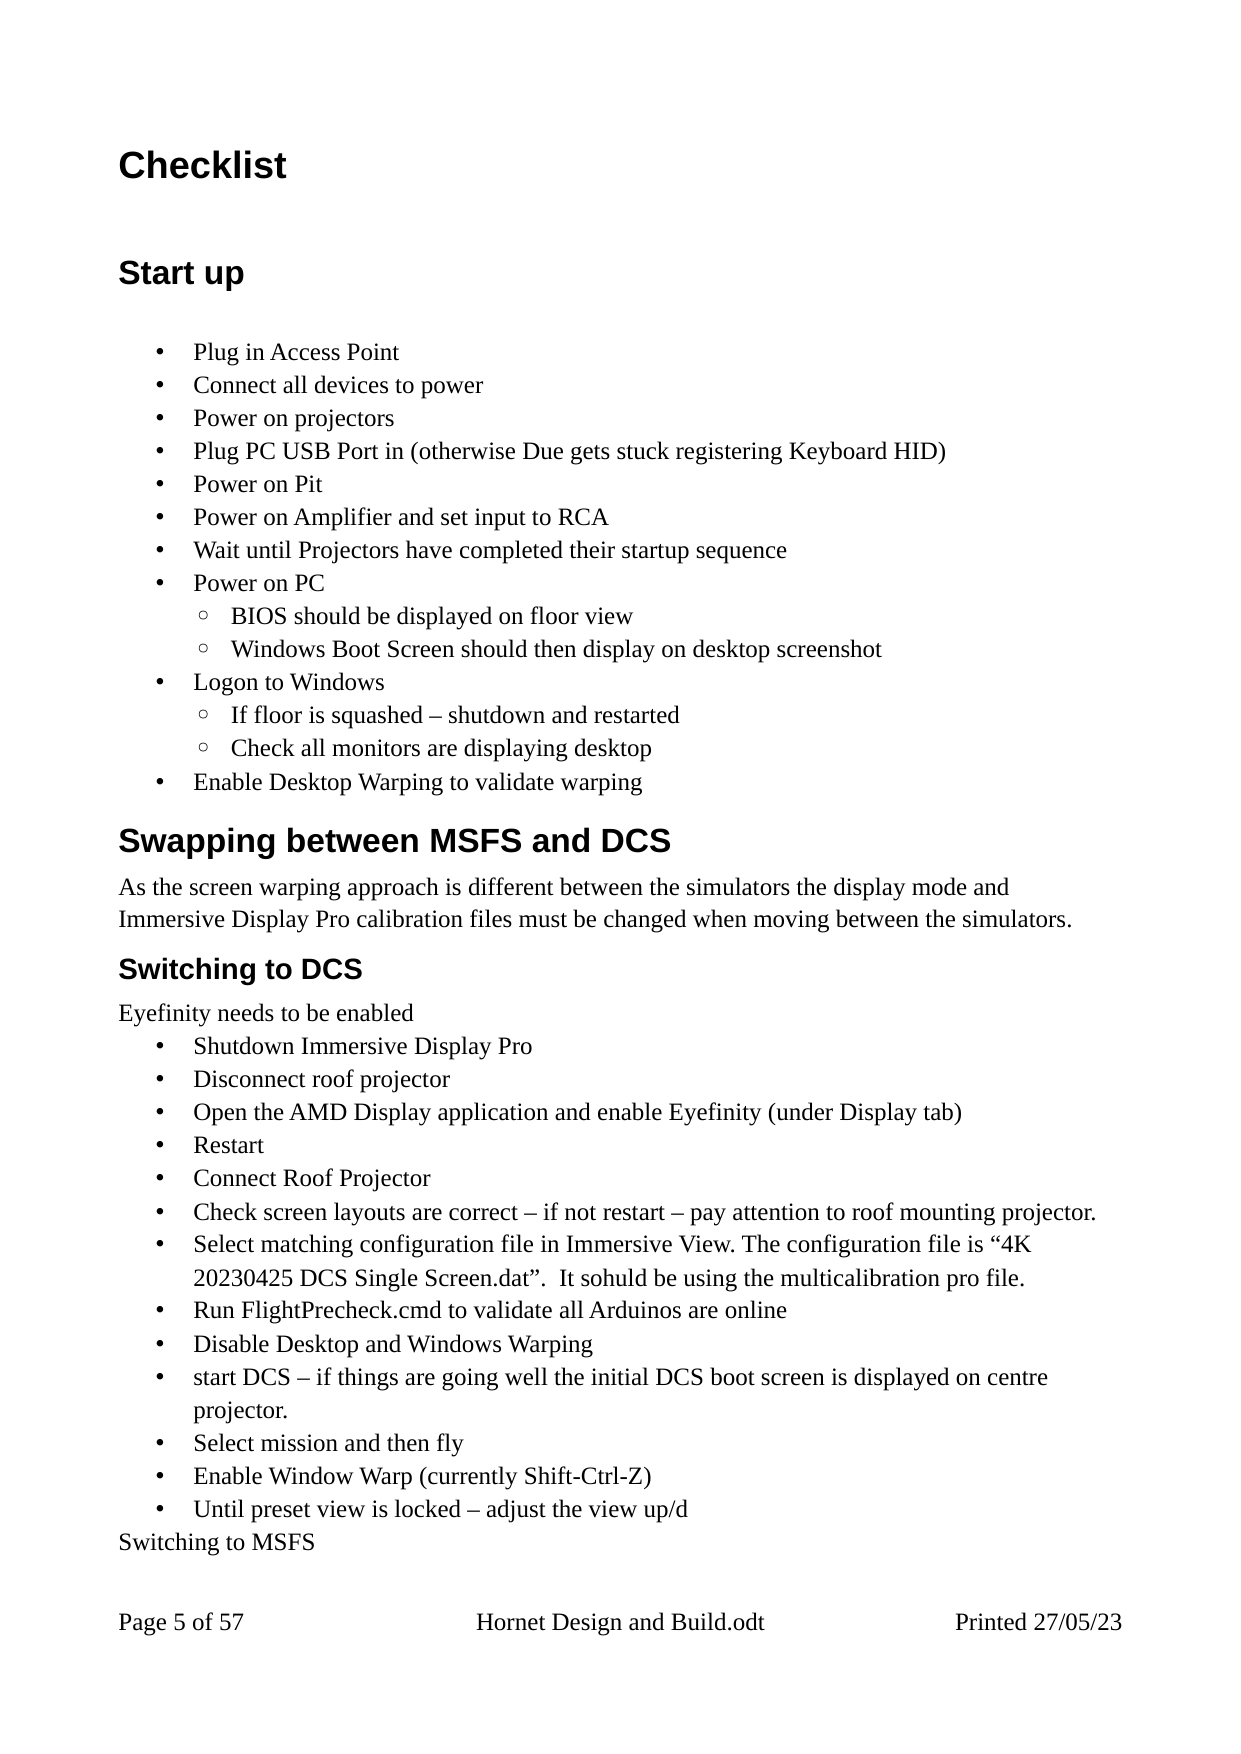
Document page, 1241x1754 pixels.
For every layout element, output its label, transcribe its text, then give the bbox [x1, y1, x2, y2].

list Power on Amplifier and set input to RCA [156, 502, 1122, 531]
text Eyefinity needs to be enabled [118, 998, 1122, 1027]
list Power on projectors [156, 403, 1122, 432]
list BIOS should be displayed on floor view [193, 601, 1122, 630]
list Restart [156, 1131, 1122, 1159]
list Enable Window Warp (currently Shift-Ctrl-Z) [156, 1461, 1122, 1489]
list Shutdown Immersive Display Pro [156, 1031, 1122, 1060]
subtitle Switching to DCS [118, 952, 1122, 986]
list Enable Desktop Warping to validate warping [156, 767, 1122, 795]
list Connect Roof Projector [156, 1163, 1122, 1192]
list Until preset view is locked – adjust the view up/d [156, 1494, 1122, 1522]
list Connect all devices to power [156, 370, 1122, 399]
list Power on Pit [156, 469, 1122, 498]
subtitle Checklist [118, 143, 1122, 187]
list Power on PC [156, 568, 1122, 597]
list Windows Boot Screen should then display on desktop screenshot [193, 634, 1122, 663]
list Logon to Windows [156, 667, 1122, 696]
list If floor is squashed – shutdown and restarted [193, 701, 1122, 729]
list start DCS – if things are going well the initial DCS boot screen is displayed on centre projector. [156, 1362, 1122, 1423]
list Plug PC USB Port in (otherwise Due gets stuck registering Keyboard HID) [156, 436, 1122, 465]
text Switching to MSFS [118, 1527, 1122, 1556]
list Plug in Access Point [156, 337, 1122, 366]
subtitle Swapping between MSFS and DCS [118, 820, 1122, 859]
list Run FlightPrecheck.cmd to validate all Arduinos are online [156, 1296, 1122, 1324]
text As the screen warping approach is different between the simulators the display mode and Immersive Display Pro calibration files must be changed when moving between the simulators. [118, 872, 1122, 933]
list Disconnect roof projector [156, 1064, 1122, 1093]
list Select mission and then fly [156, 1428, 1122, 1456]
list Disable Desktop and Windows Warping [156, 1329, 1122, 1357]
subtitle Start up [118, 253, 1122, 292]
list Check all monitors are displaying desktop [193, 733, 1122, 762]
list Select matching configuration file in Immersive View. The configuration file is “4K 20230425 DCS Single Screen.dat”. It sohuld be using the multicalibration pro file. [156, 1229, 1122, 1291]
list Check screen layouts are correct – if not restart – pay attention to roof mounting projector. [156, 1197, 1122, 1225]
list Wait until Projectors have completed their startup sequence [156, 535, 1122, 564]
list Open the AMD Display application and enable Eyefinity (under Display tab) [156, 1097, 1122, 1126]
